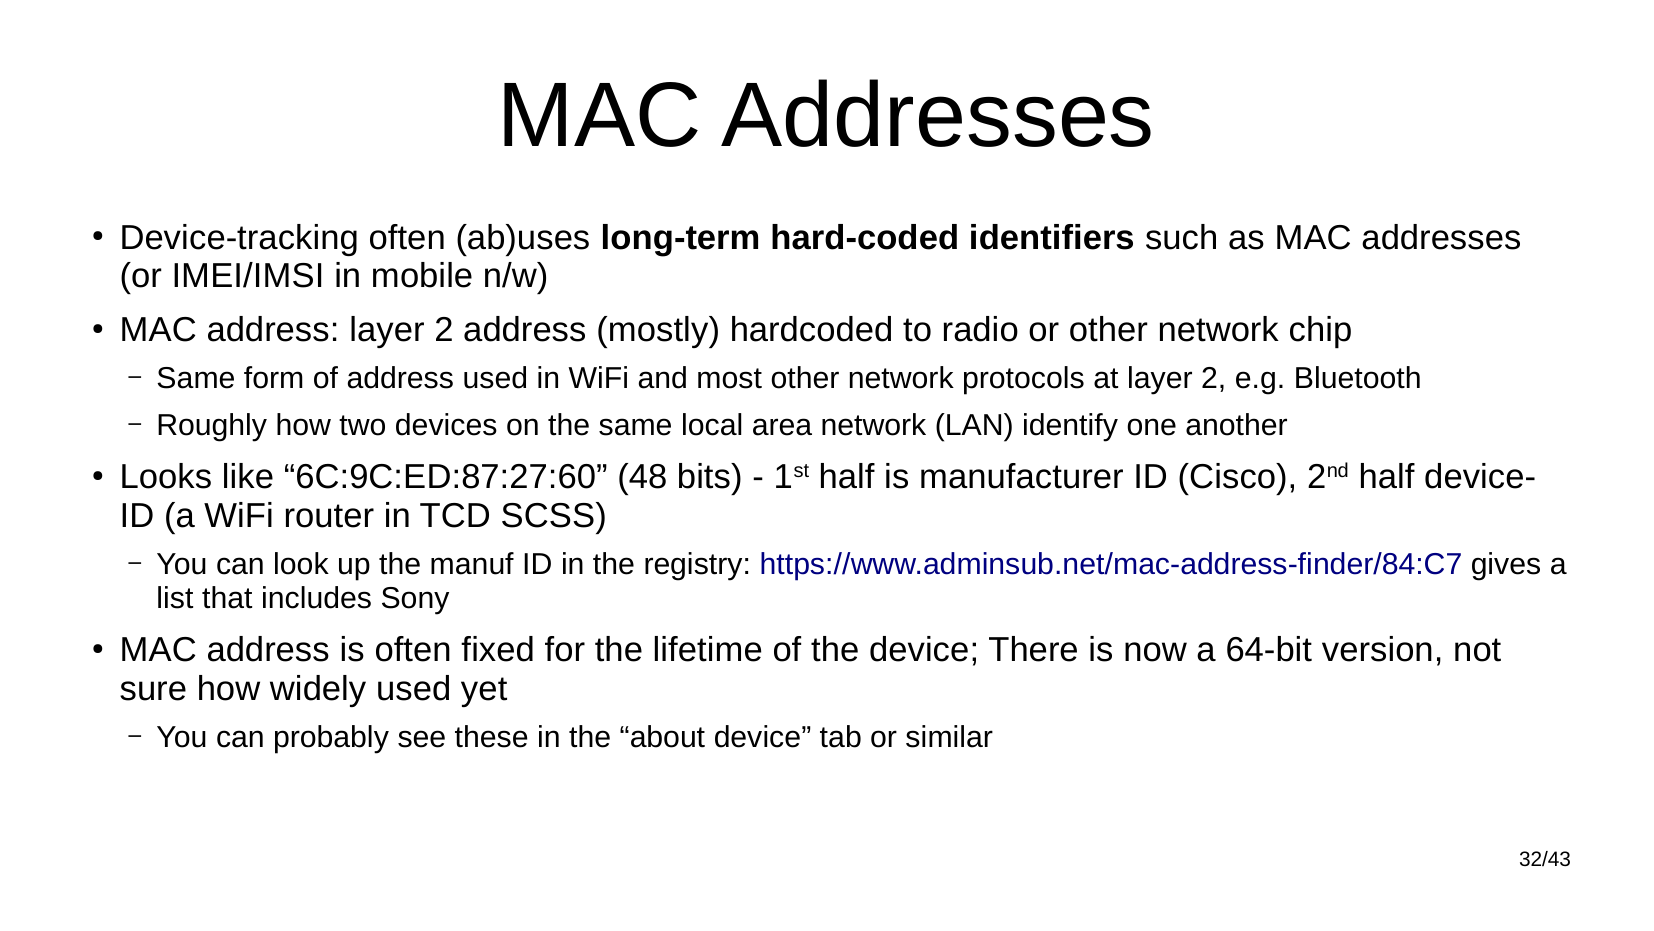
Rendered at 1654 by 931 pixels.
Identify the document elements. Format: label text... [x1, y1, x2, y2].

list Device-tracking often (ab)uses long-term hard-coded identifiers such as MAC addresses (or IMEI/IMSI in mobile n/w) MAC address: layer 2 address (mostly) hardcoded to radio or other network chip Same form of address used in WiFi and most other network protocols at layer 2, e.g. Bluetooth Roughly how two devices on the same local area network (LAN) identify one another Looks like “6C:9C:ED:87:27:60” (48 bits) - 1st half is manufacturer ID (Cisco), 2nd half device-ID (a WiFi router in TCD SCSS) You can look up the manuf ID in the registry: https://www.adminsub.net/mac-address-finder/84:C7 gives a list that includes Sony MAC address is often fixed for the lifetime of the device; There is now a 64-bit version, not sure how widely used yet You can probably see these in the “about device” tab or similar [82, 217, 1571, 758]
title MAC Addresses [82, 37, 1571, 193]
